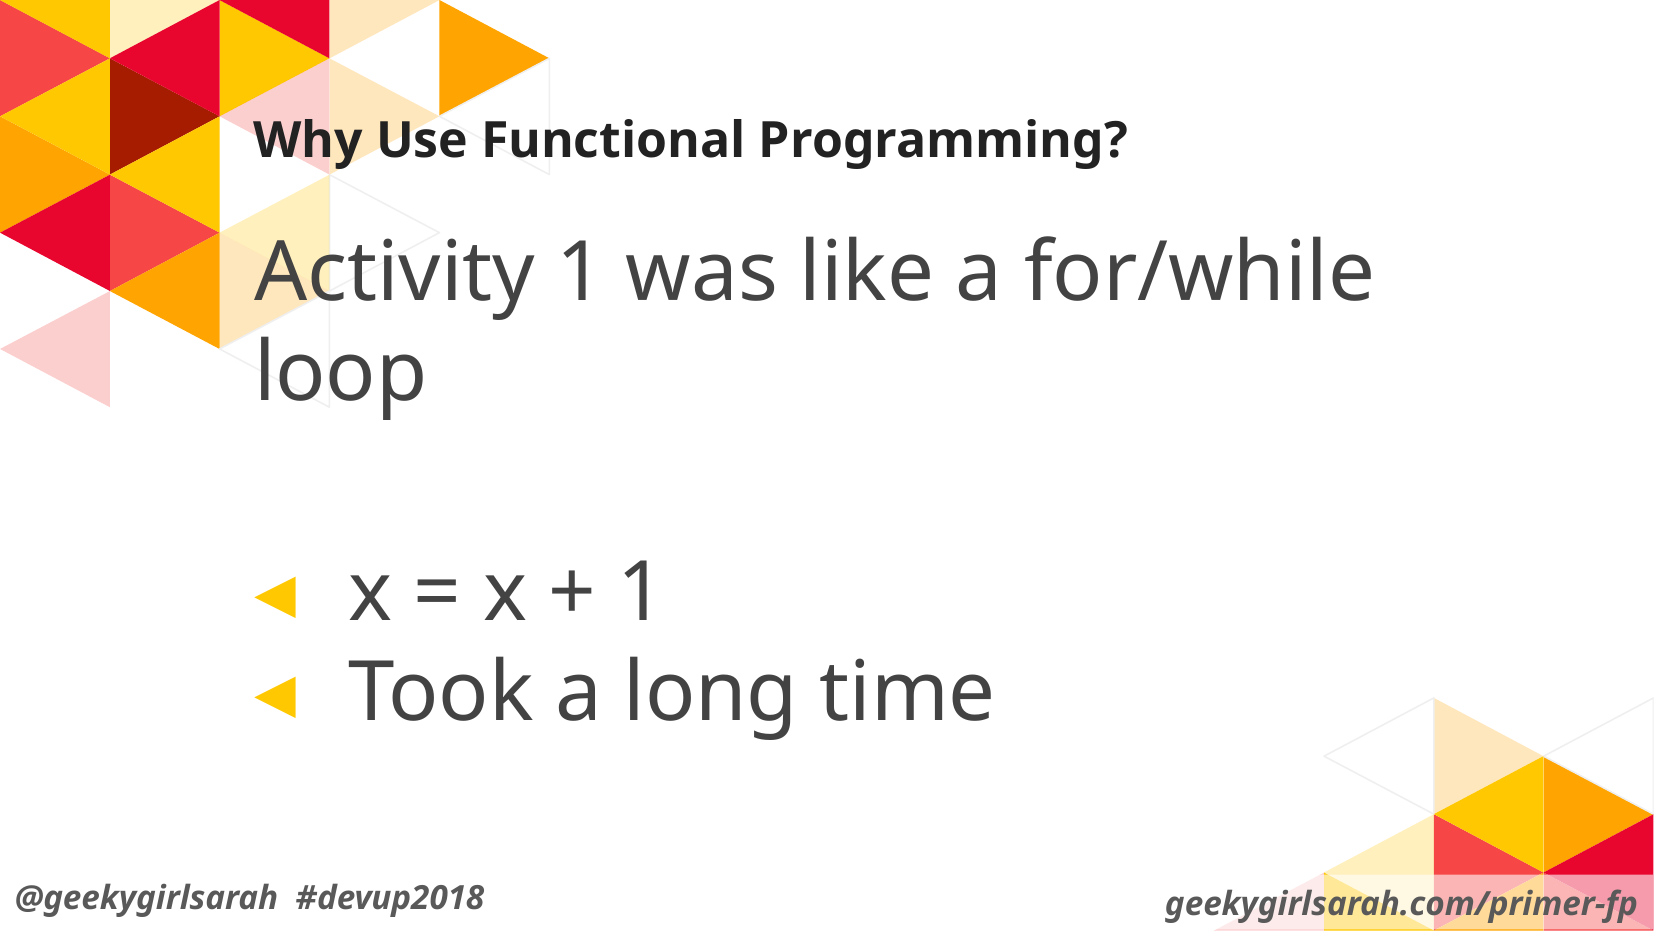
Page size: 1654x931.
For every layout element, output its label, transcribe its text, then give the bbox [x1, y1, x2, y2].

title Why Use Functional Programming? [238, 61, 1406, 183]
list Activity 1 was like a for/while loop x = x + 1 Took a long time [238, 202, 1565, 728]
